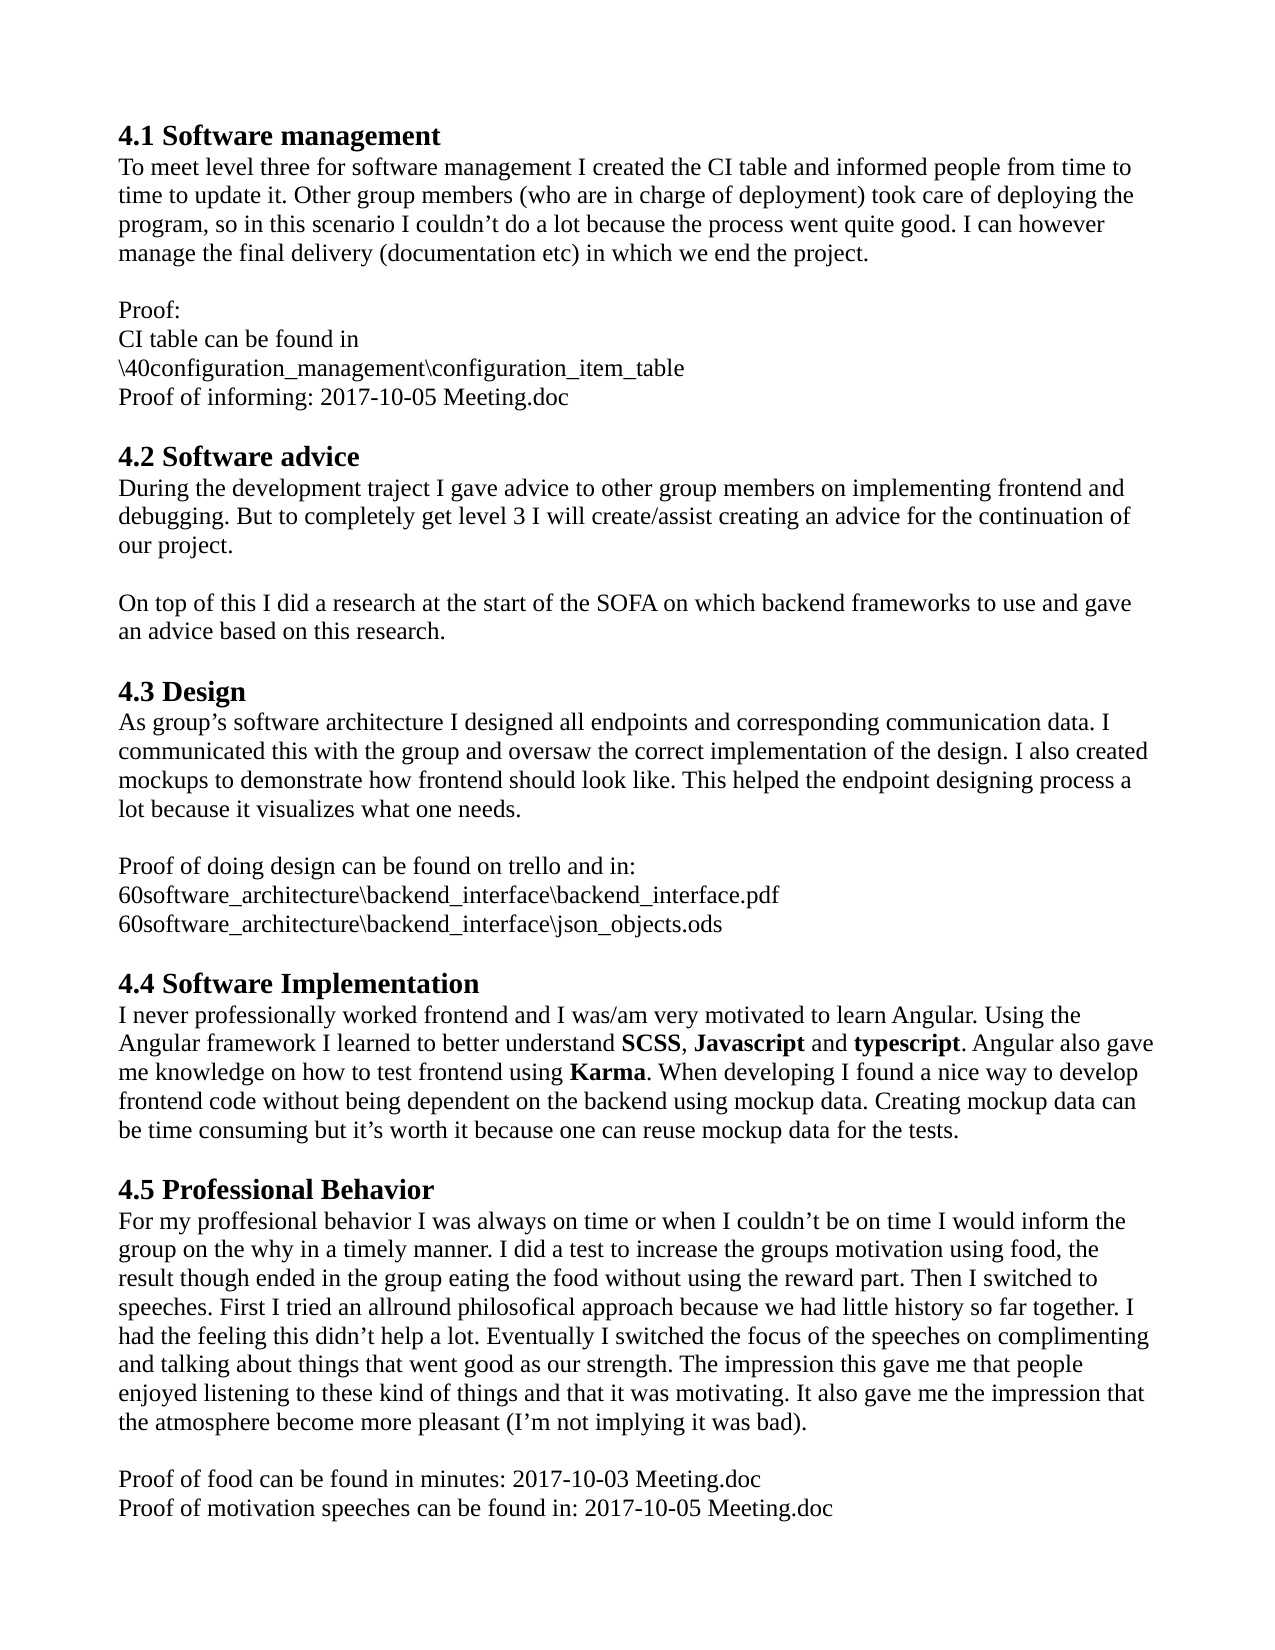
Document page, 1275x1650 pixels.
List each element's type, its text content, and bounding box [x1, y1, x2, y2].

text Proof of doing design can be found on trello and in: [118, 851, 1157, 880]
text 4.4 Software Implementation [118, 966, 1157, 1000]
text Proof: [118, 295, 1157, 324]
text 4.5 Professional Behavior [118, 1172, 1157, 1206]
text I never professionally worked frontend and I was/am very motivated to learn Angular. Using the Angular framework I learned to better understand SCSS, Javascript and typescript. Angular also gave me knowledge on how to test frontend using Karma. When developing I found a nice way to develop frontend code without being dependent on the backend using mockup data. Creating mockup data can be time consuming but it’s worth it because one can reuse mockup data for the tests. [118, 1000, 1157, 1143]
text Proof of informing: 2017-10-05 Meeting.doc [118, 382, 1157, 410]
text 60software_architecture\backend_interface\json_objects.ods [118, 909, 1157, 937]
text 4.2 Software advice [118, 439, 1157, 473]
text 60software_architecture\backend_interface\backend_interface.pdf [118, 880, 1157, 909]
text \40configuration_management\configuration_item_table [118, 353, 1157, 382]
text During the development traject I gave advice to other group members on implementing frontend and debugging. But to completely get level 3 I will create/assist creating an advice for the continuation of our project. [118, 473, 1157, 559]
text 4.3 Design [118, 674, 1157, 707]
text 4.1 Software management [118, 118, 1157, 152]
text Proof of food can be found in minutes: 2017-10-03 Meeting.doc [118, 1464, 1157, 1493]
text To meet level three for software management I created the CI table and informed people from time to time to update it. Other group members (who are in charge of deployment) took care of deploying the program, so in this scenario I couldn’t do a lot because the process went quite good. I can however manage the final delivery (documentation etc) in which we end the project. [118, 152, 1157, 267]
text On top of this I did a research at the start of the SOFA on which backend frameworks to use and gave an advice based on this research. [118, 588, 1157, 645]
text Proof of motivation speeches can be found in: 2017-10-05 Meeting.doc [118, 1493, 1157, 1522]
text CI table can be found in [118, 324, 1157, 353]
text As group’s software architecture I designed all endpoints and corresponding communication data. I communicated this with the group and oversaw the correct implementation of the design. I also created mockups to demonstrate how frontend should look like. This helped the endpoint designing process a lot because it visualizes what one needs. [118, 707, 1157, 822]
text For my proffesional behavior I was always on time or when I couldn’t be on time I would inform the group on the why in a timely manner. I did a test to increase the groups motivation using food, the result though ended in the group eating the food without using the reward part. Then I switched to speeches. First I tried an allround philosofical approach because we had little history so far together. I had the feeling this didn’t help a lot. Eventually I switched the focus of the speeches on complimenting and talking about things that went good as our strength. The impression this gave me that people enjoyed listening to these kind of things and that it was motivating. It also gave me the impression that the atmosphere become more pleasant (I’m not implying it was bad). [118, 1206, 1157, 1436]
